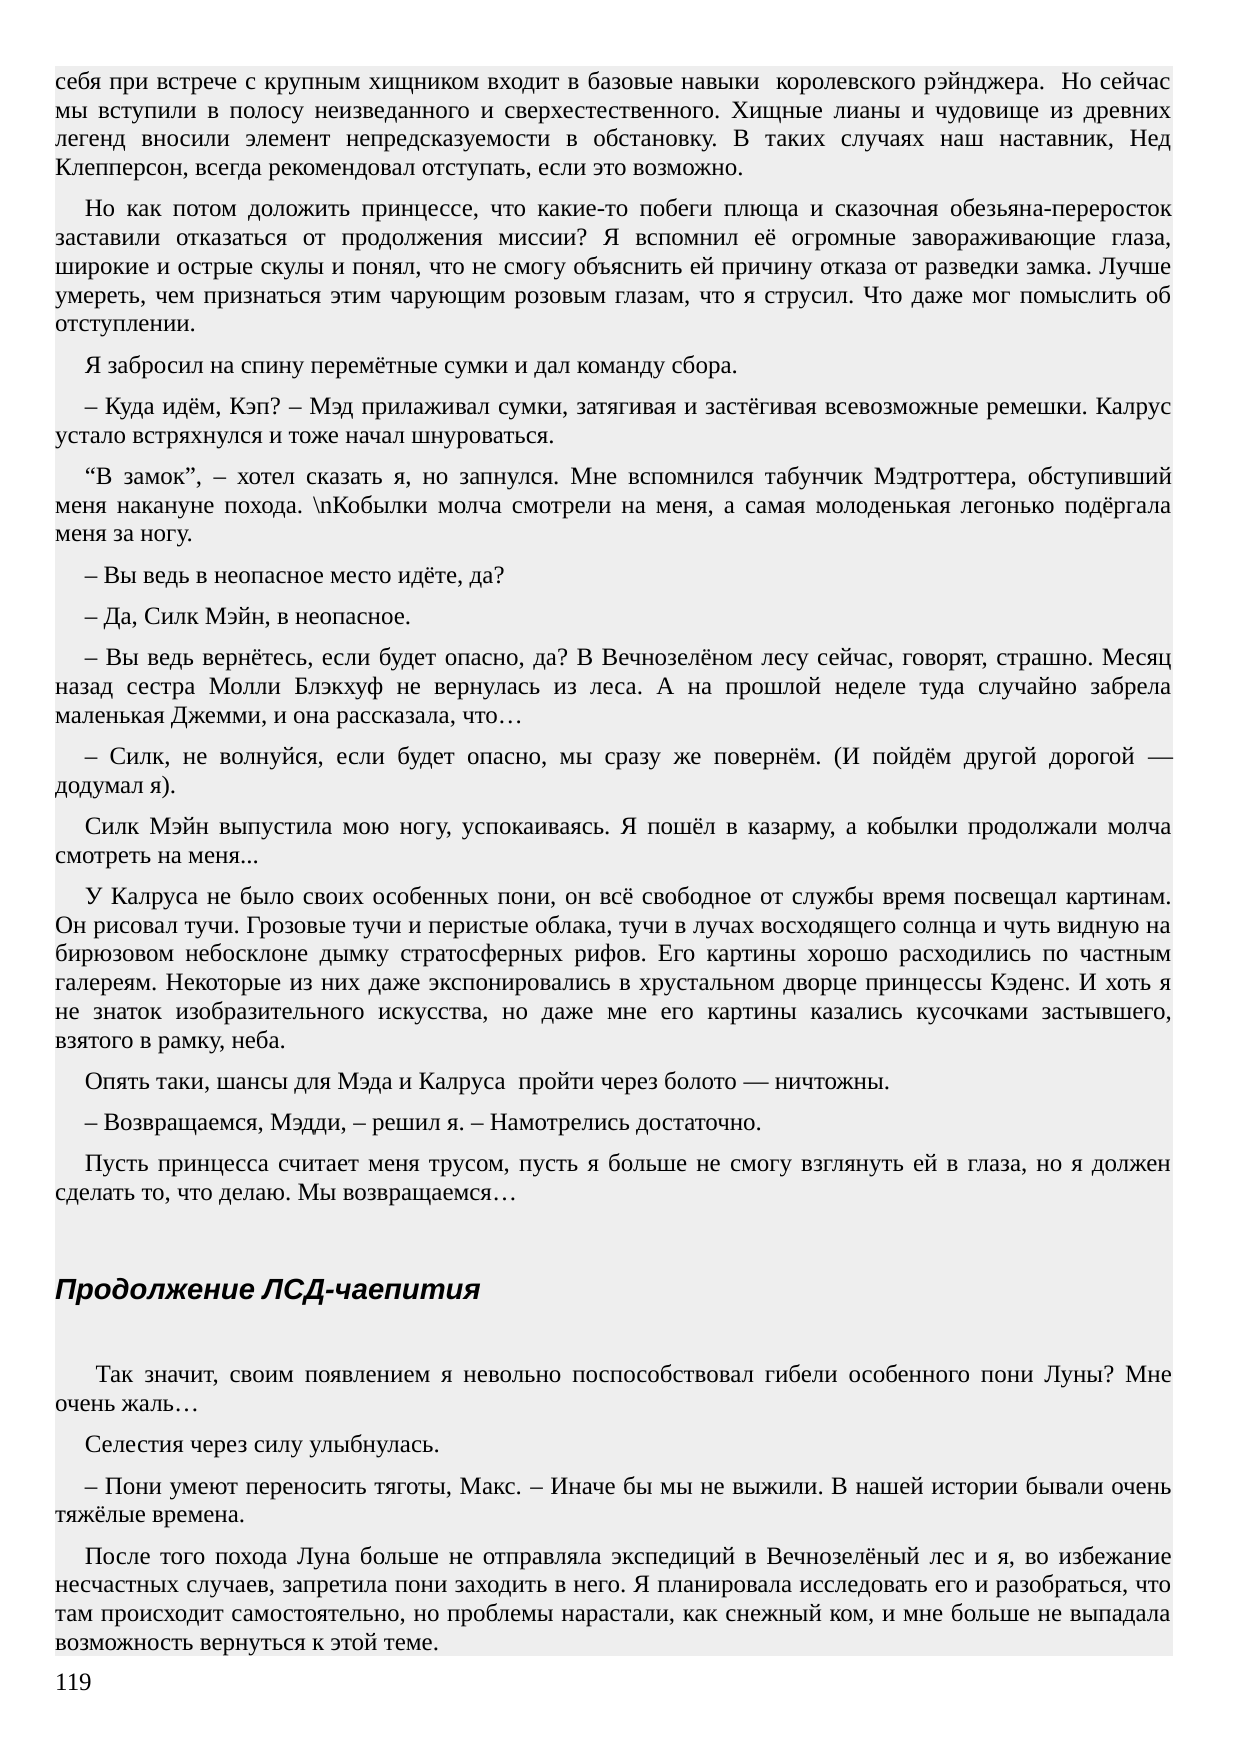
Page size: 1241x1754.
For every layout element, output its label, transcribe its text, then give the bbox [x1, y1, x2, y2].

text – Возвращаемся, Мэдди, – решил я. – Намотрелись достаточно. [55, 1107, 1173, 1136]
text Но как потом доложить принцессе, что какие-то побеги плюща и сказочная обезьяна-переросток заставили отказаться от продолжения миссии? Я вспомнил её огромные завораживающие глаза, широкие и острые скулы и понял, что не смогу объяснить ей причину отказа от разведки замка. Лучше умереть, чем признаться этим чарующим розовым глазам, что я струсил. Что даже мог помыслить об отступлении. [55, 193, 1173, 337]
text – Силк, не волнуйся, если будет опасно, мы сразу же повернём. (И пойдём другой дорогой — додумал я). [55, 741, 1173, 798]
text Пусть принцесса считает меня трусом, пусть я больше не смогу взглянуть ей в глаза, но я должен сделать то, что делаю. Мы возвращаемся… [55, 1148, 1173, 1206]
text Так значит, своим появлением я невольно поспособствовал гибели особенного пони Луны? Мне очень жаль… [55, 1359, 1173, 1417]
text “В замок”, – хотел сказать я, но запнулся. Мне вспомнился табунчик Мэдтроттера, обступивший меня накануне похода. \nКобылки молча смотрели на меня, а самая молоденькая легонько подёргала меня за ногу. [55, 461, 1173, 547]
text – Вы ведь в неопасное место идёте, да? [55, 560, 1173, 588]
text – Пони умеют переносить тяготы, Макс. – Иначе бы мы не выжили. В нашей истории бывали очень тяжёлые времена. [55, 1471, 1173, 1528]
text – Да, Силк Мэйн, в неопасное. [55, 601, 1173, 630]
text Опять таки, шансы для Мэда и Калруса пройти через болото — ничтожны. [55, 1066, 1173, 1095]
text – Вы ведь вернётесь, если будет опасно, да? В Вечнозелёном лесу сейчас, говорят, страшно. Месяц назад сестра Молли Блэкхуф не вернулась из леса. А на прошлой неделе туда случайно забрела маленькая Джемми, и она рассказала, что… [55, 642, 1173, 728]
subtitle Продолжение ЛСД-чаепития [55, 1272, 1173, 1306]
text Я забросил на спину перемётные сумки и дал команду сбора. [55, 350, 1173, 378]
text – Куда идём, Кэп? – Мэд прилаживал сумки, затягивая и застёгивая всевозможные ремешки. Калрус устало встряхнулся и тоже начал шнуроваться. [55, 391, 1173, 448]
text У Калруса не было своих особенных пони, он всё свободное от службы время посвещал картинам. Он рисовал тучи. Грозовые тучи и перистые облака, тучи в лучах восходящего солнца и чуть видную на бирюзовом небосклоне дымку стратосферных рифов. Его картины хорошо расходились по частным галереям. Некоторые из них даже экспонировались в хрустальном дворце принцессы Кэденс. И хоть я не знаток изобразительного искусства, но даже мне его картины казались кусочками застывшего, взятого в рамку, неба. [55, 881, 1173, 1053]
text Селестия через силу улыбнулась. [55, 1429, 1173, 1458]
text Силк Мэйн выпустила мою ногу, успокаиваясь. Я пошёл в казарму, а кобылки продолжали молча смотреть на меня... [55, 811, 1173, 868]
text себя при встрече с крупным хищником входит в базовые навыки королевского рэйнджера. Но сейчас мы вступили в полосу неизведанного и сверхестественного. Хищные лианы и чудовище из древних легенд вносили элемент непредсказуемости в обстановку. В таких случаях наш наставник, Нед Клепперсон, всегда рекомендовал отступать, если это возможно. [55, 66, 1173, 181]
text После того похода Луна больше не отправляла экспедиций в Вечнозелёный лес и я, во избежание несчастных случаев, запретила пони заходить в него. Я планировала исследовать его и разобраться, что там происходит самостоятельно, но проблемы нарастали, как снежный ком, и мне больше не выпадала возможность вернуться к этой теме. [55, 1541, 1173, 1656]
